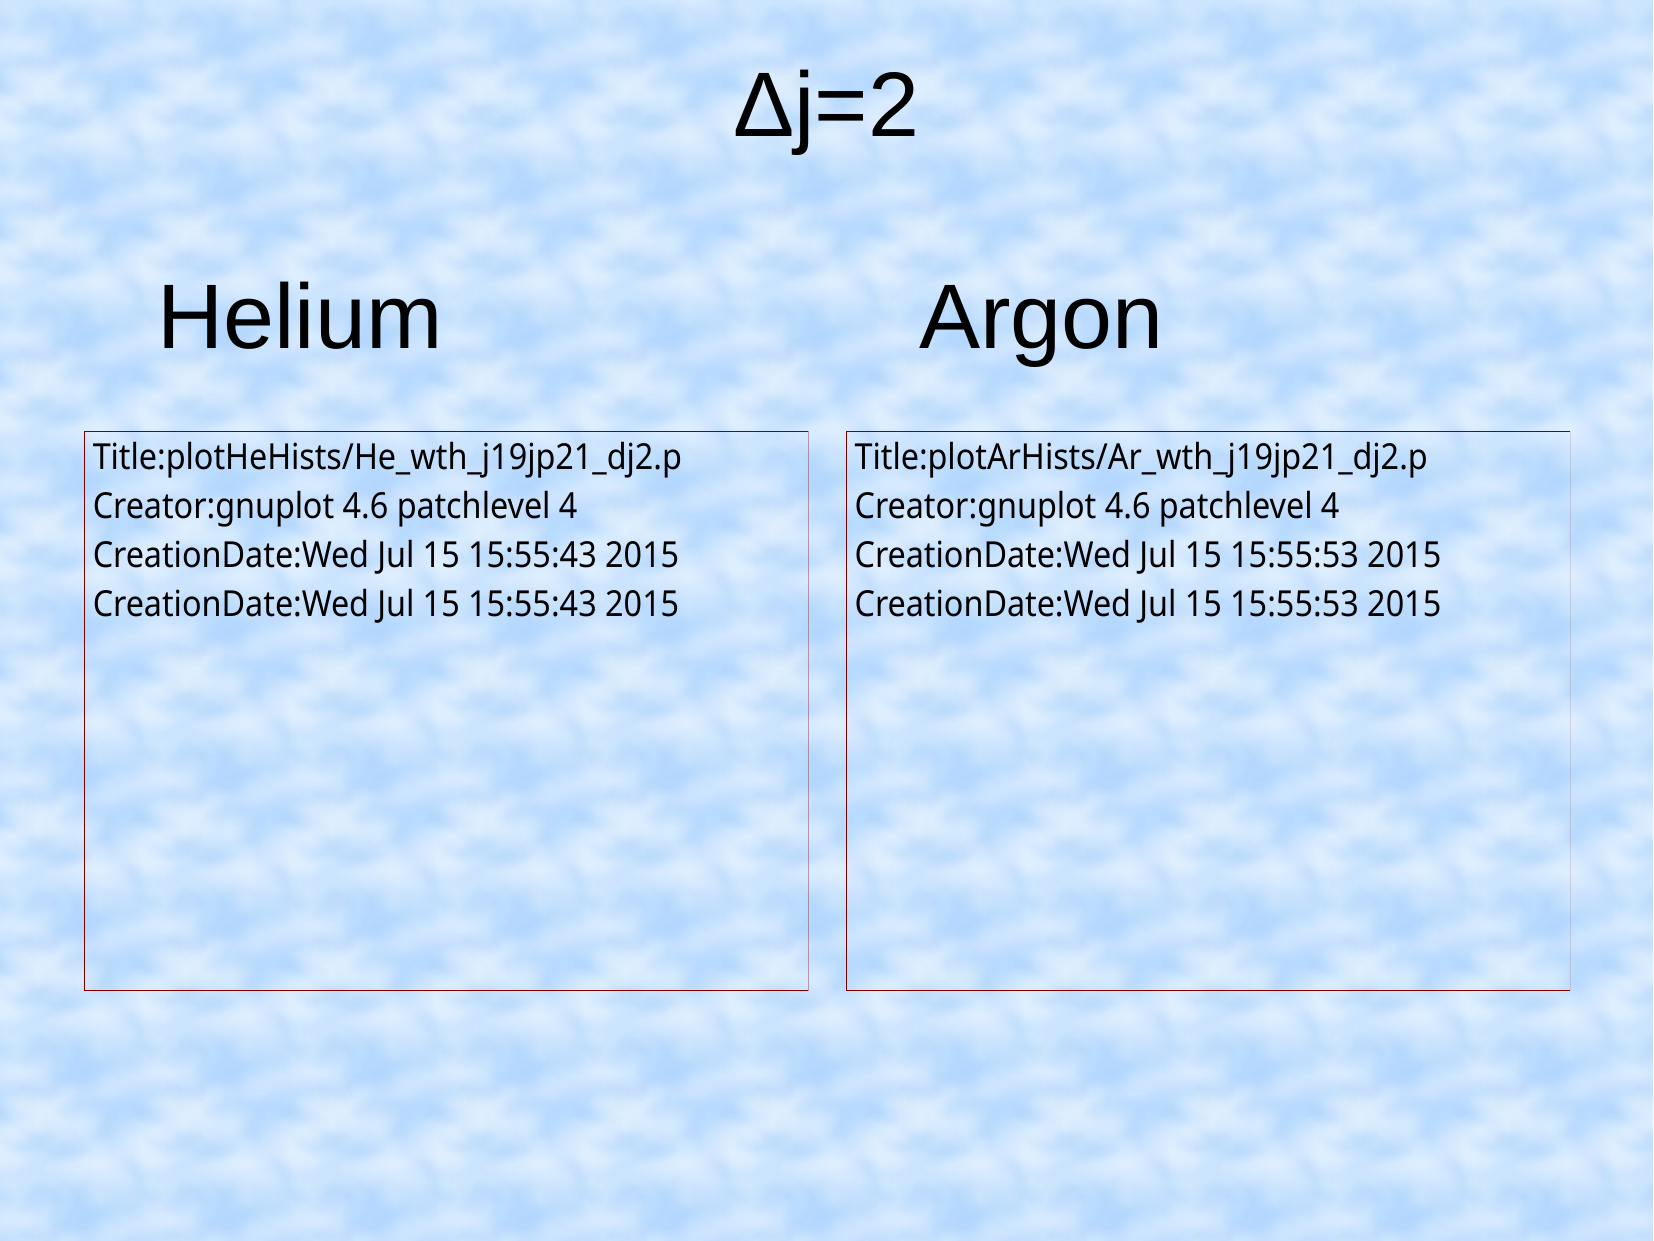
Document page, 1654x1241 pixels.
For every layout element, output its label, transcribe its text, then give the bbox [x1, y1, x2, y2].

title Helium [157, 213, 884, 421]
text_box Δj=2 [693, 53, 960, 157]
title Argon [919, 213, 1645, 421]
picture [0, 0, 1654, 1241]
